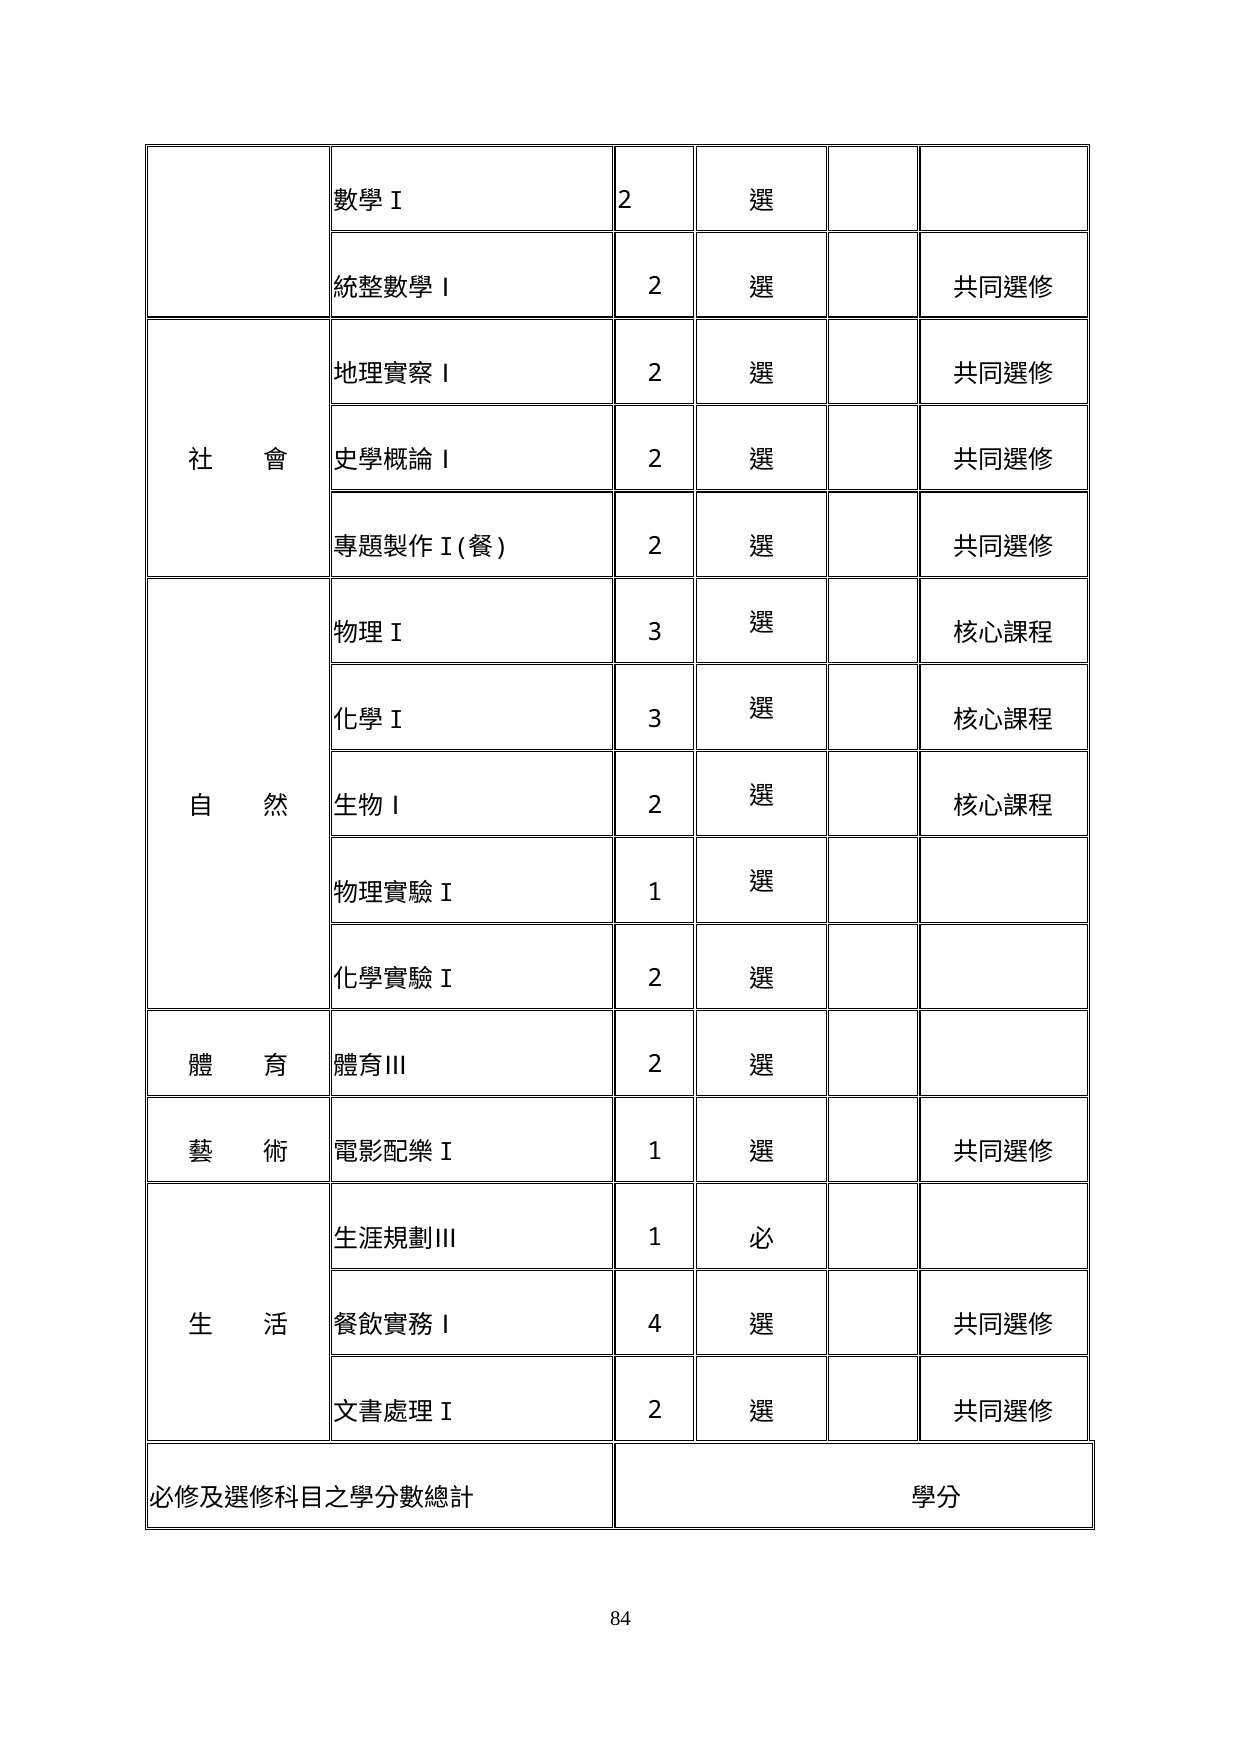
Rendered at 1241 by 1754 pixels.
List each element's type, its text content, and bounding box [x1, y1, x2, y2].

table_cell 2 [616, 925, 693, 1008]
table_cell 核心課程 [921, 752, 1087, 835]
table_cell 物理I [332, 579, 612, 662]
table_cell [148, 147, 329, 316]
table_cell [829, 1271, 917, 1354]
table_cell [829, 147, 917, 230]
table_cell 選 [697, 1098, 826, 1181]
table_cell 生物Ⅰ [332, 752, 612, 835]
table_cell 選 [697, 579, 826, 662]
table_cell [1090, 835, 1094, 922]
table_cell [1090, 403, 1094, 489]
table_cell [829, 665, 917, 749]
table_cell 藝 術 [148, 1098, 329, 1181]
table_cell [829, 925, 917, 1008]
table_cell [1090, 316, 1094, 403]
table_cell 共同選修 [921, 1271, 1087, 1354]
table_cell 1 [616, 1184, 693, 1267]
table_cell 選 [697, 665, 826, 749]
table_cell [829, 320, 917, 403]
table_cell 共同選修 [921, 1357, 1087, 1440]
table_cell [921, 925, 1087, 1008]
table_cell 選 [697, 147, 826, 230]
table_cell 電影配樂I [332, 1098, 612, 1181]
table_cell 化學實驗I [332, 925, 612, 1008]
table_cell 必 [697, 1184, 826, 1267]
table_cell [1090, 1268, 1094, 1354]
table_cell 專題製作I(餐) [332, 493, 612, 576]
table_cell 史學概論Ⅰ [332, 406, 612, 489]
table_cell [1090, 749, 1094, 835]
table_cell 共同選修 [921, 406, 1087, 489]
table_cell 3 [616, 665, 693, 749]
table_cell 地理實察Ⅰ [332, 320, 612, 403]
table_cell 必修及選修科目之學分數總計 [148, 1444, 612, 1527]
table_cell 選 [697, 925, 826, 1008]
table_cell 2 [616, 752, 693, 835]
table_cell 選 [697, 320, 826, 403]
table_cell [829, 1357, 917, 1440]
table_cell 選 [697, 1011, 826, 1094]
table_cell 選 [697, 233, 826, 316]
table_cell [921, 147, 1087, 230]
table_cell 2 [616, 147, 693, 230]
table_cell 1 [616, 1098, 693, 1181]
table_cell [1090, 922, 1094, 1008]
table_cell [1090, 1354, 1094, 1440]
table_cell [1090, 1008, 1094, 1094]
table_cell 共同選修 [921, 493, 1087, 576]
table_cell [829, 579, 917, 662]
table_cell 2 [616, 493, 693, 576]
table_cell [1090, 1095, 1094, 1181]
table_cell [829, 1011, 917, 1094]
table_cell [1090, 662, 1094, 749]
table_cell [921, 838, 1087, 922]
table_cell 餐飲實務Ⅰ [332, 1271, 612, 1354]
table_cell [829, 493, 917, 576]
table_cell 物理實驗I [332, 838, 612, 922]
table_cell 4 [616, 1271, 693, 1354]
table_cell 2 [616, 1357, 693, 1440]
table_cell 選 [697, 1271, 826, 1354]
table_cell [829, 1184, 917, 1267]
table_cell [1090, 576, 1094, 662]
table_cell 生涯規劃Ⅲ [332, 1184, 612, 1267]
table_cell [829, 838, 917, 922]
table_cell 2 [616, 233, 693, 316]
table_cell 體 育 [148, 1011, 329, 1094]
table_cell 共同選修 [921, 320, 1087, 403]
table_cell 社 會 [148, 320, 329, 576]
table_cell 共同選修 [921, 233, 1087, 316]
table_cell 文書處理I [332, 1357, 612, 1440]
table_cell 核心課程 [921, 579, 1087, 662]
table_cell 自 然 [148, 579, 329, 1008]
table_cell [1090, 1181, 1094, 1267]
table_cell 2 [616, 1011, 693, 1094]
table_cell [829, 233, 917, 316]
table_cell 核心課程 [921, 665, 1087, 749]
table_cell 選 [697, 1357, 826, 1440]
table_cell [829, 406, 917, 489]
table_cell [1090, 230, 1094, 316]
table_cell 選 [697, 838, 826, 922]
table_cell 選 [697, 493, 826, 576]
table_cell [829, 752, 917, 835]
table_cell 選 [697, 752, 826, 835]
table_cell 學分 [616, 1444, 1092, 1527]
table_cell 體育Ⅲ [332, 1011, 612, 1094]
table_cell 1 [616, 838, 693, 922]
table_cell 2 [616, 320, 693, 403]
table_cell 統整數學Ⅰ [332, 233, 612, 316]
table_cell [1090, 489, 1094, 576]
table_cell [829, 1098, 917, 1181]
table_cell [921, 1011, 1087, 1094]
table_cell [1090, 144, 1094, 230]
table_cell 生 活 [148, 1184, 329, 1440]
table_cell 選 [697, 406, 826, 489]
table_cell 3 [616, 579, 693, 662]
table_cell 共同選修 [921, 1098, 1087, 1181]
table_cell 數學I [332, 147, 612, 230]
table_cell 2 [616, 406, 693, 489]
table_cell [921, 1184, 1087, 1267]
table_cell 化學I [332, 665, 612, 749]
